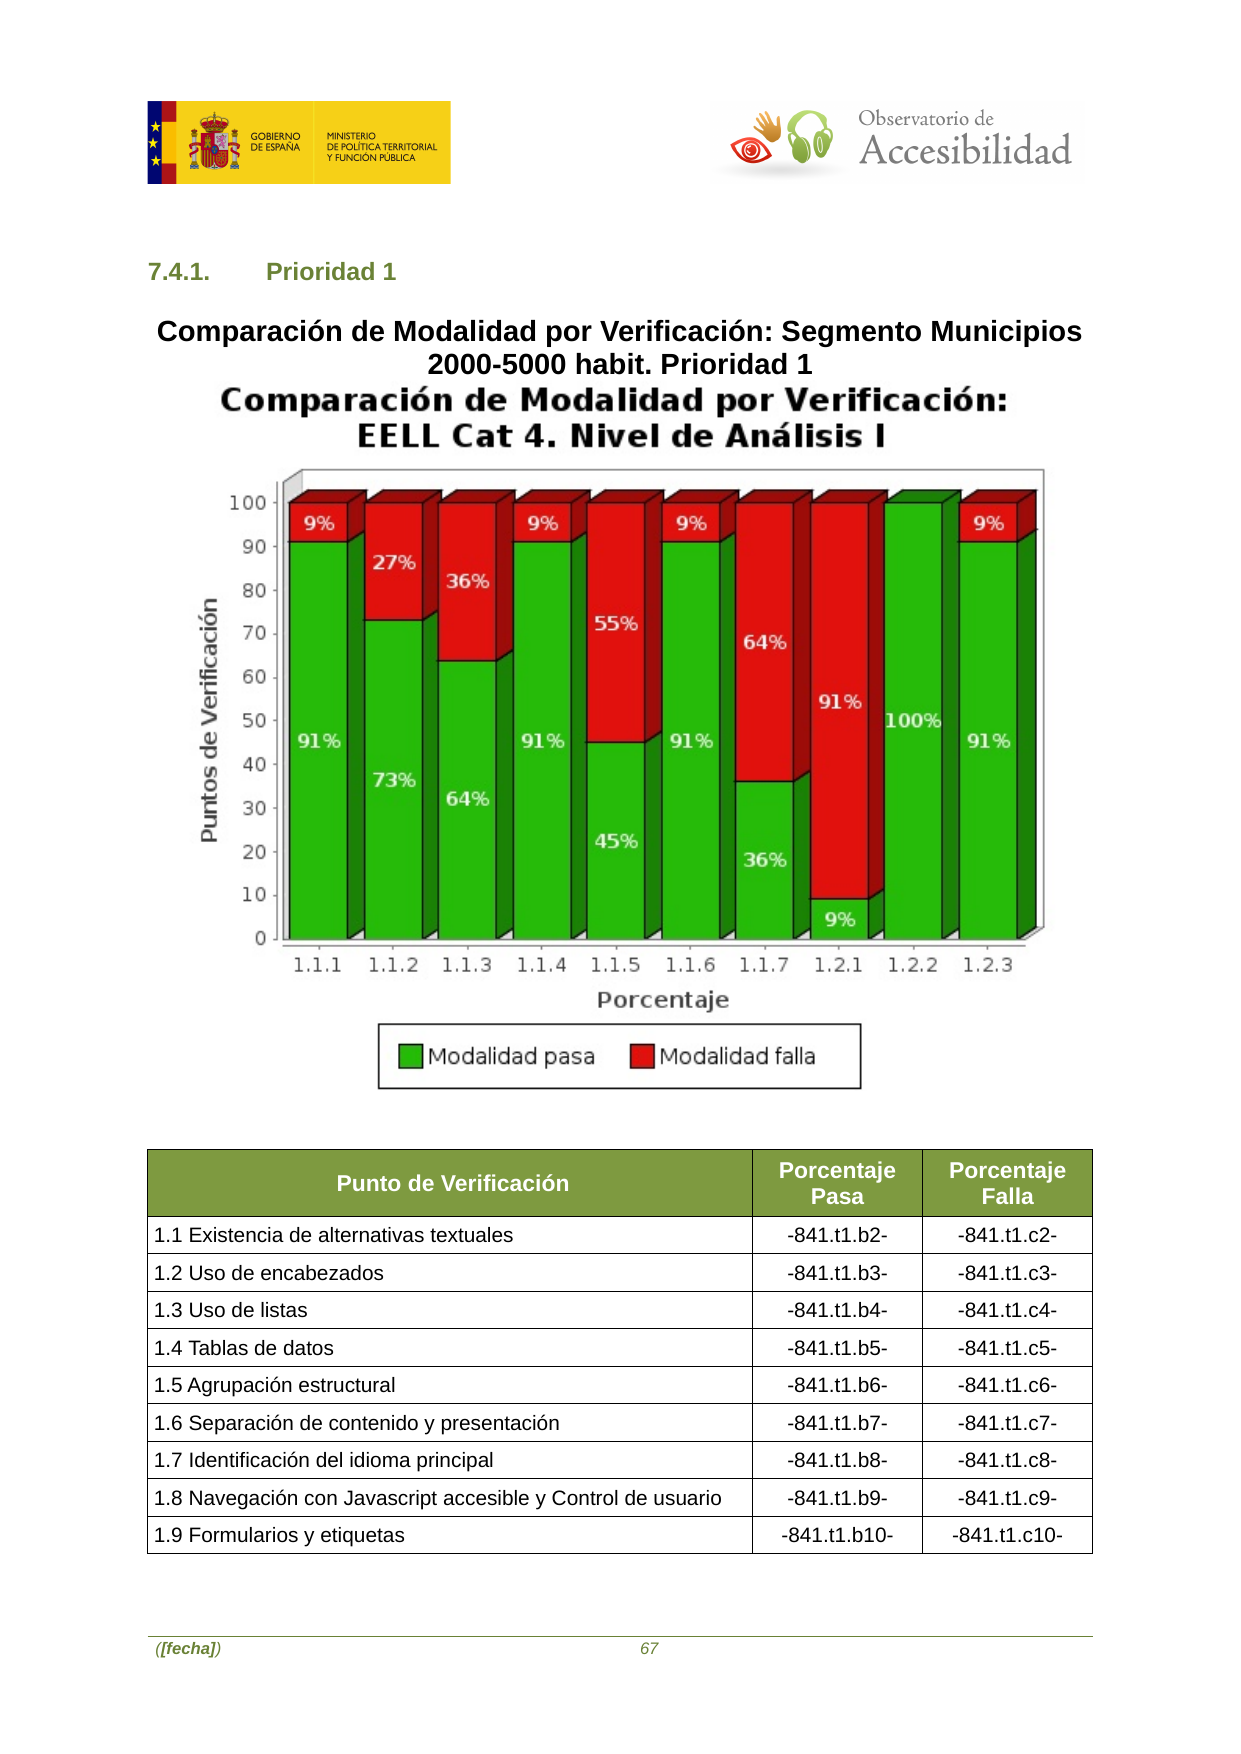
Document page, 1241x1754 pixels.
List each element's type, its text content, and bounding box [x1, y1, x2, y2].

table_cell -841.t1.b7- [753, 1404, 922, 1441]
table_cell 1.8 Navegación con Javascript accesible y Control de usuario [148, 1479, 752, 1516]
table_cell -841.t1.c9- [923, 1479, 1092, 1516]
table_cell 1.4 Tablas de datos [148, 1329, 752, 1366]
table_cell -841.t1.b4- [753, 1292, 922, 1328]
table_cell 1.6 Separación de contenido y presentación [148, 1404, 752, 1441]
table_cell -841.t1.c5- [923, 1329, 1092, 1366]
table_cell -841.t1.c3- [923, 1254, 1092, 1291]
table_cell 1.5 Agrupación estructural [148, 1367, 752, 1403]
picture [710, 101, 1086, 184]
table_cell 1.1 Existencia de alternativas textuales [148, 1217, 752, 1253]
table_cell -841.t1.c7- [923, 1404, 1092, 1441]
text Comparación de Modalidad por Verificación: Segmento Municipios 2000-5000 habit. Prioridad 1 [148, 314, 1092, 381]
table_cell -841.t1.b3- [753, 1254, 922, 1291]
subtitle Prioridad 1 [148, 257, 1092, 286]
table_cell -841.t1.c4- [923, 1292, 1092, 1328]
table_cell -841.t1.c10- [923, 1517, 1092, 1553]
table_cell 1.3 Uso de listas [148, 1292, 752, 1328]
table_header Punto de Verificación [148, 1150, 752, 1216]
table_cell 1.9 Formularios y etiquetas [148, 1517, 752, 1553]
table_cell -841.t1.b9- [753, 1479, 922, 1516]
table_header Porcentaje Pasa [753, 1150, 922, 1216]
table_cell -841.t1.b10- [753, 1517, 922, 1553]
table_cell -841.t1.c2- [923, 1217, 1092, 1253]
table_cell -841.t1.b5- [753, 1329, 922, 1366]
table_cell -841.t1.b8- [753, 1442, 922, 1478]
picture [147, 101, 451, 184]
table_cell -841.t1.c8- [923, 1442, 1092, 1478]
picture [178, 380, 1062, 1091]
table_cell -841.t1.b6- [753, 1367, 922, 1403]
table_cell 1.7 Identificación del idioma principal [148, 1442, 752, 1478]
table_cell 1.2 Uso de encabezados [148, 1254, 752, 1291]
table_cell -841.t1.b2- [753, 1217, 922, 1253]
table_cell -841.t1.c6- [923, 1367, 1092, 1403]
table_header Porcentaje Falla [923, 1150, 1092, 1216]
